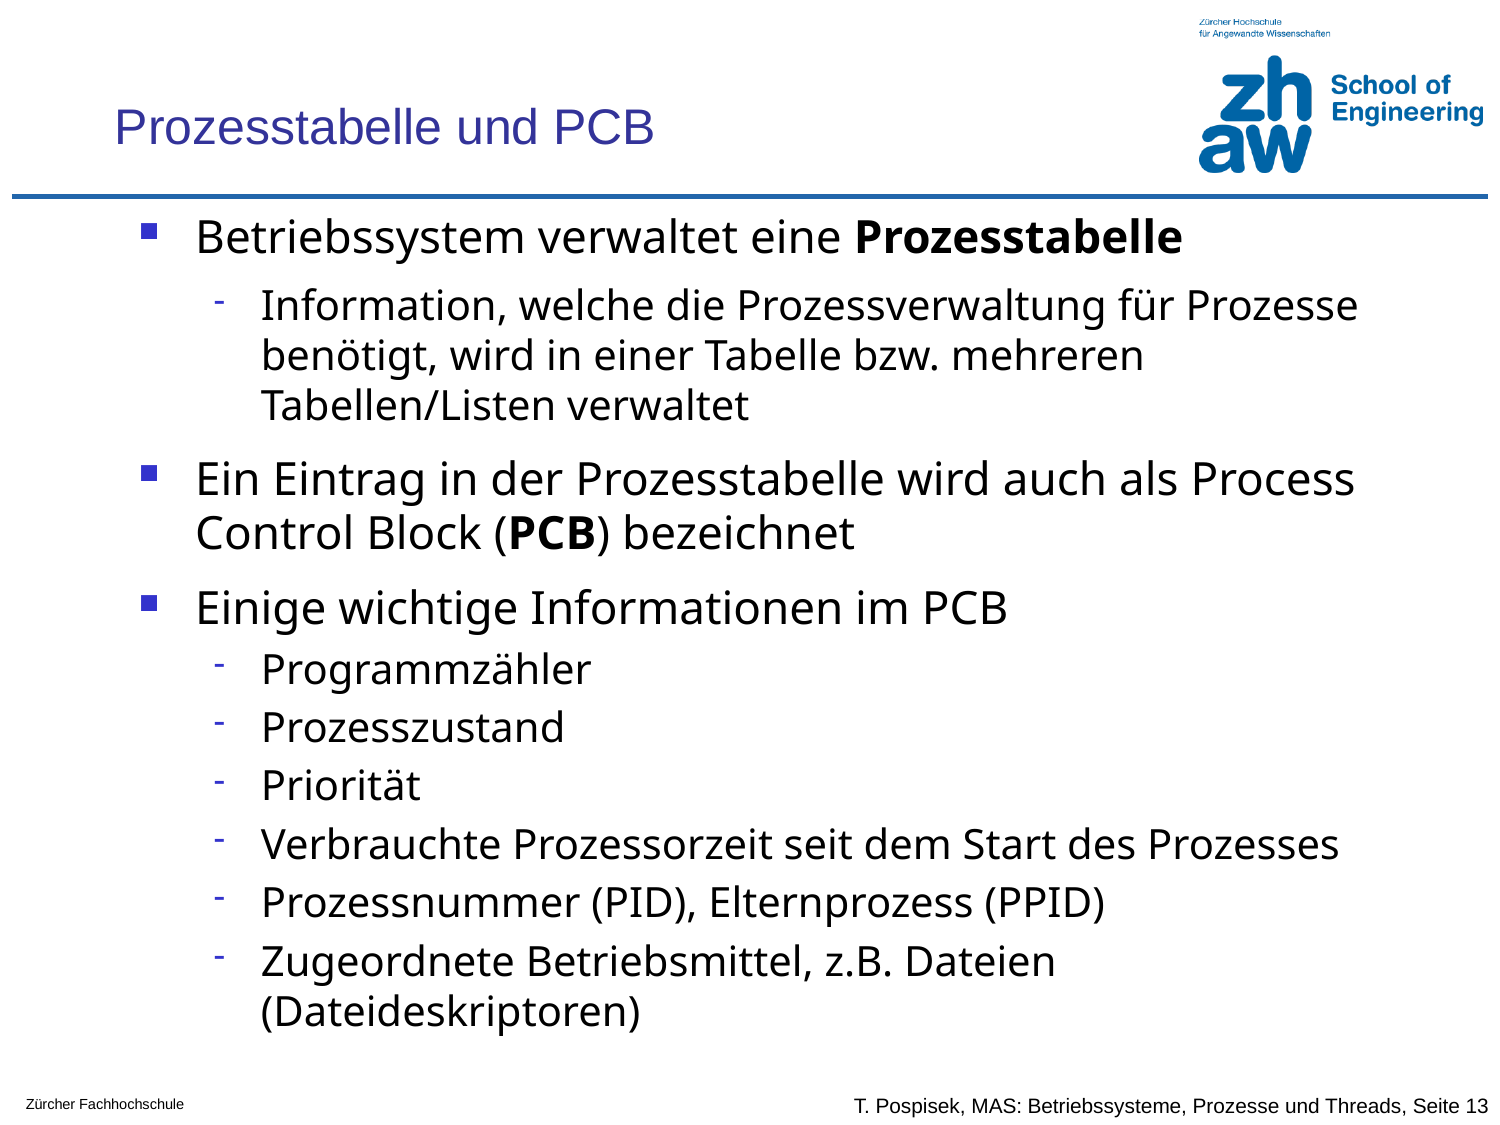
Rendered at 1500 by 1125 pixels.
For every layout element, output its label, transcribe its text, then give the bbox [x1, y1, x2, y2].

list Betriebssystem verwaltet eine Prozesstabelle Information, welche die Prozessverwaltung für Prozesse benötigt, wird in einer Tabelle bzw. mehreren Tabellen/Listen verwaltet Ein Eintrag in der Prozesstabelle wird auch als Process Control Block (PCB) bezeichnet Einige wichtige Informationen im PCB Programmzähler Prozesszustand Priorität Verbrauchte Prozessorzeit seit dem Start des Prozesses Prozessnummer (PID), Elternprozess (PPID) Zugeordnete Betriebsmittel, z.B. Dateien (Dateideskriptoren) [123, 200, 1410, 1000]
picture [1199, 19, 1483, 173]
title Prozesstabelle und PCB [99, 50, 1379, 163]
